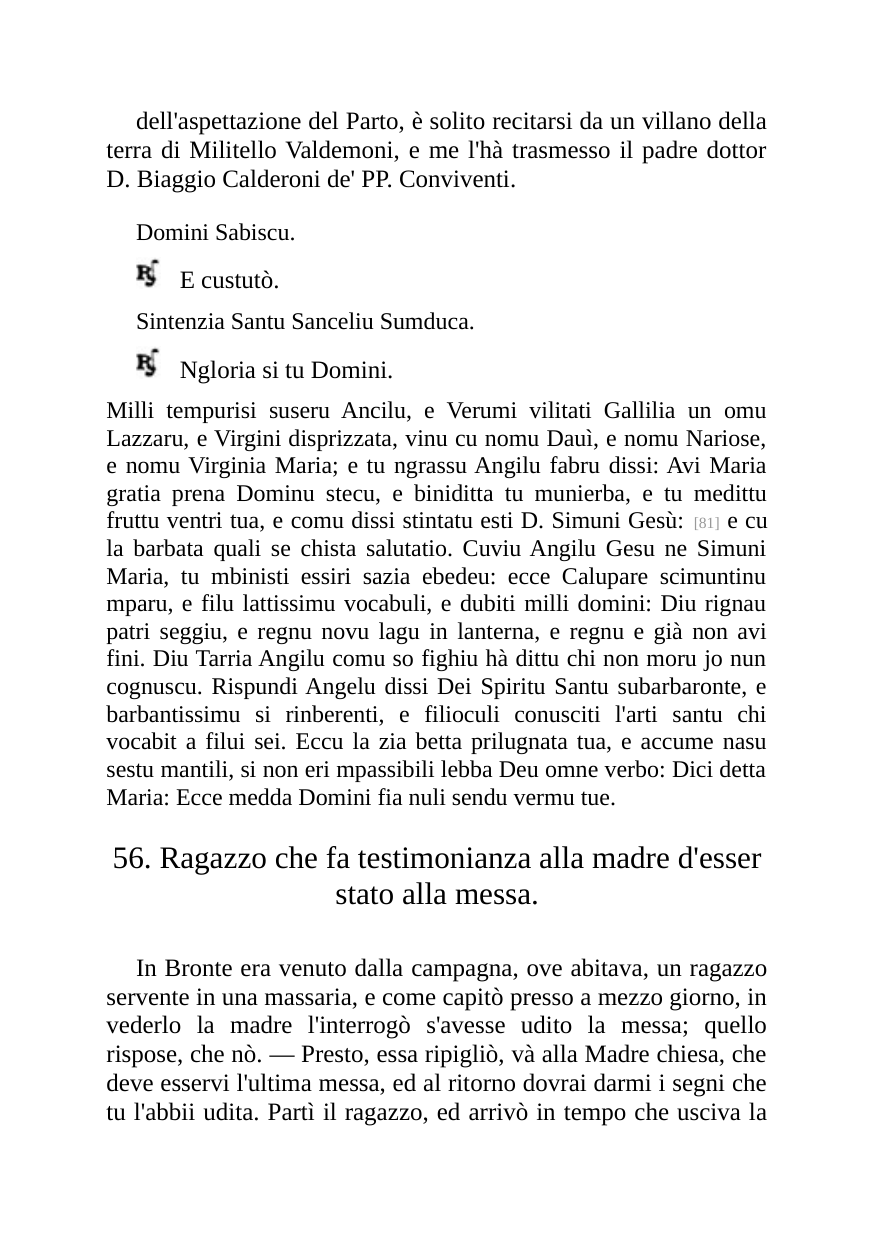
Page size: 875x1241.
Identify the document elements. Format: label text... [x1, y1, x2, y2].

text In Bronte era venuto dalla campagna, ove abitava, un ragazzo servente in una massaria, e come capitò presso a mezzo giorno, in vederlo la madre l'interrogò s'avesse udito la messa; quello rispose, che nò. ― Presto, essa ripigliò, và alla Madre chiesa, che deve esservi l'ultima messa, ed al ritorno dovrai darmi i segni che tu l'abbii udita. Partì il ragazzo, ed arrivò in tempo che usciva la [106, 953, 768, 1125]
text E custutò. [106, 258, 768, 294]
text Milli tempurisi suseru Ancilu, e Verumi vilitati Gallilia un omu Lazzaru, e Virgini disprizzata, vinu cu nomu Dauì, e nomu Nariose, e nomu Virginia Maria; e tu ngrassu Angilu fabru dissi: Avi Maria gratia prena Dominu stecu, e biniditta tu munierba, e tu medittu fruttu ventri tua, e comu dissi stintatu esti D. Simuni Gesù: [81] e cu la barbata quali se chista salutatio. Cuviu Angilu Gesu ne Simuni Maria, tu mbinisti essiri sazia ebedeu: ecce Calupare scimuntinu mparu, e filu lattissimu vocabuli, e dubiti milli domini: Diu rignau patri seggiu, e regnu novu lagu in lanterna, e regnu e già non avi fini. Diu Tarria Angilu comu so fighiu hà dittu chi non moru jo nun cognuscu. Rispundi Angelu dissi Dei Spiritu Santu subarbaronte, e barbantissimu si rinberenti, e filioculi conusciti l'arti santu chi vocabit a filui sei. Eccu la zia betta prilugnata tua, e accume nasu sestu mantili, si non eri mpassibili lebba Deu omne verbo: Dici detta Maria: Ecce medda Domini fia nuli sendu vermu tue. [106, 396, 768, 810]
text Ngloria si tu Domini. [106, 347, 768, 383]
picture [135, 257, 161, 289]
text Domini Sabiscu. [106, 217, 768, 245]
picture [135, 346, 161, 379]
text Sintenzia Santu Sanceliu Sumduca. [106, 307, 768, 334]
text dell'aspettazione del Parto, è solito recitarsi da un villano della terra di Militello Valdemoni, e me l'hà trasmesso il padre dottor D. Biaggio Calderoni de' PP. Conviventi. [106, 106, 768, 192]
subtitle 56. Ragazzo che fa testimonianza alla madre d'esser stato alla messa. [106, 839, 768, 911]
